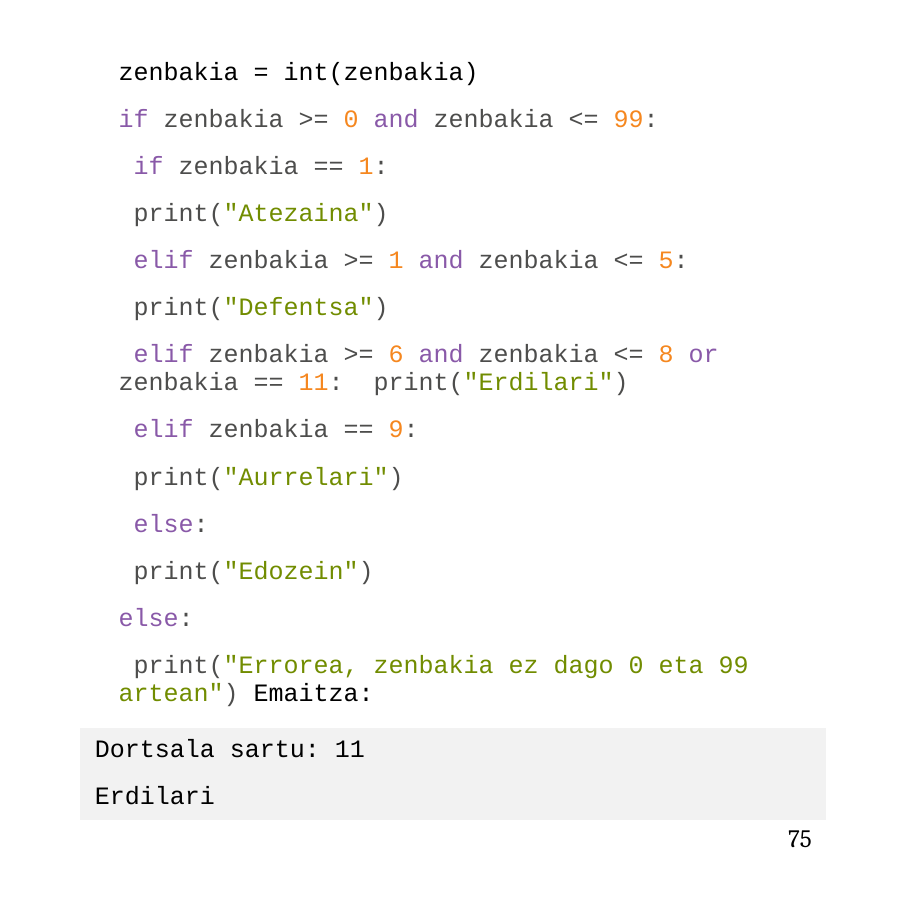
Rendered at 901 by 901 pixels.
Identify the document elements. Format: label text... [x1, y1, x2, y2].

text elif zenbakia == 9: [118, 417, 811, 445]
text elif zenbakia >= 6 and zenbakia <= 8 or zenbakia == 11: print("Erdilari") [118, 342, 811, 398]
text print("Errorea, zenbakia ez dago 0 eta 99 artean") Emaitza: [118, 652, 811, 709]
text print("Atezaina") [118, 200, 811, 229]
text else: [118, 511, 811, 539]
text print("Aurrelari") [118, 464, 811, 492]
text elif zenbakia >= 1 and zenbakia <= 5: [118, 247, 811, 276]
text Dortsala sartu: 11 [86, 734, 820, 764]
text if zenbakia == 1: [118, 153, 811, 182]
text Erdilari [86, 775, 820, 814]
text print("Edozein") [118, 558, 811, 587]
text zenbakia = int(zenbakia) [118, 59, 811, 87]
text else: [118, 605, 811, 634]
text print("Defentsa") [118, 294, 811, 323]
text if zenbakia >= 0 and zenbakia <= 99: [118, 106, 811, 134]
